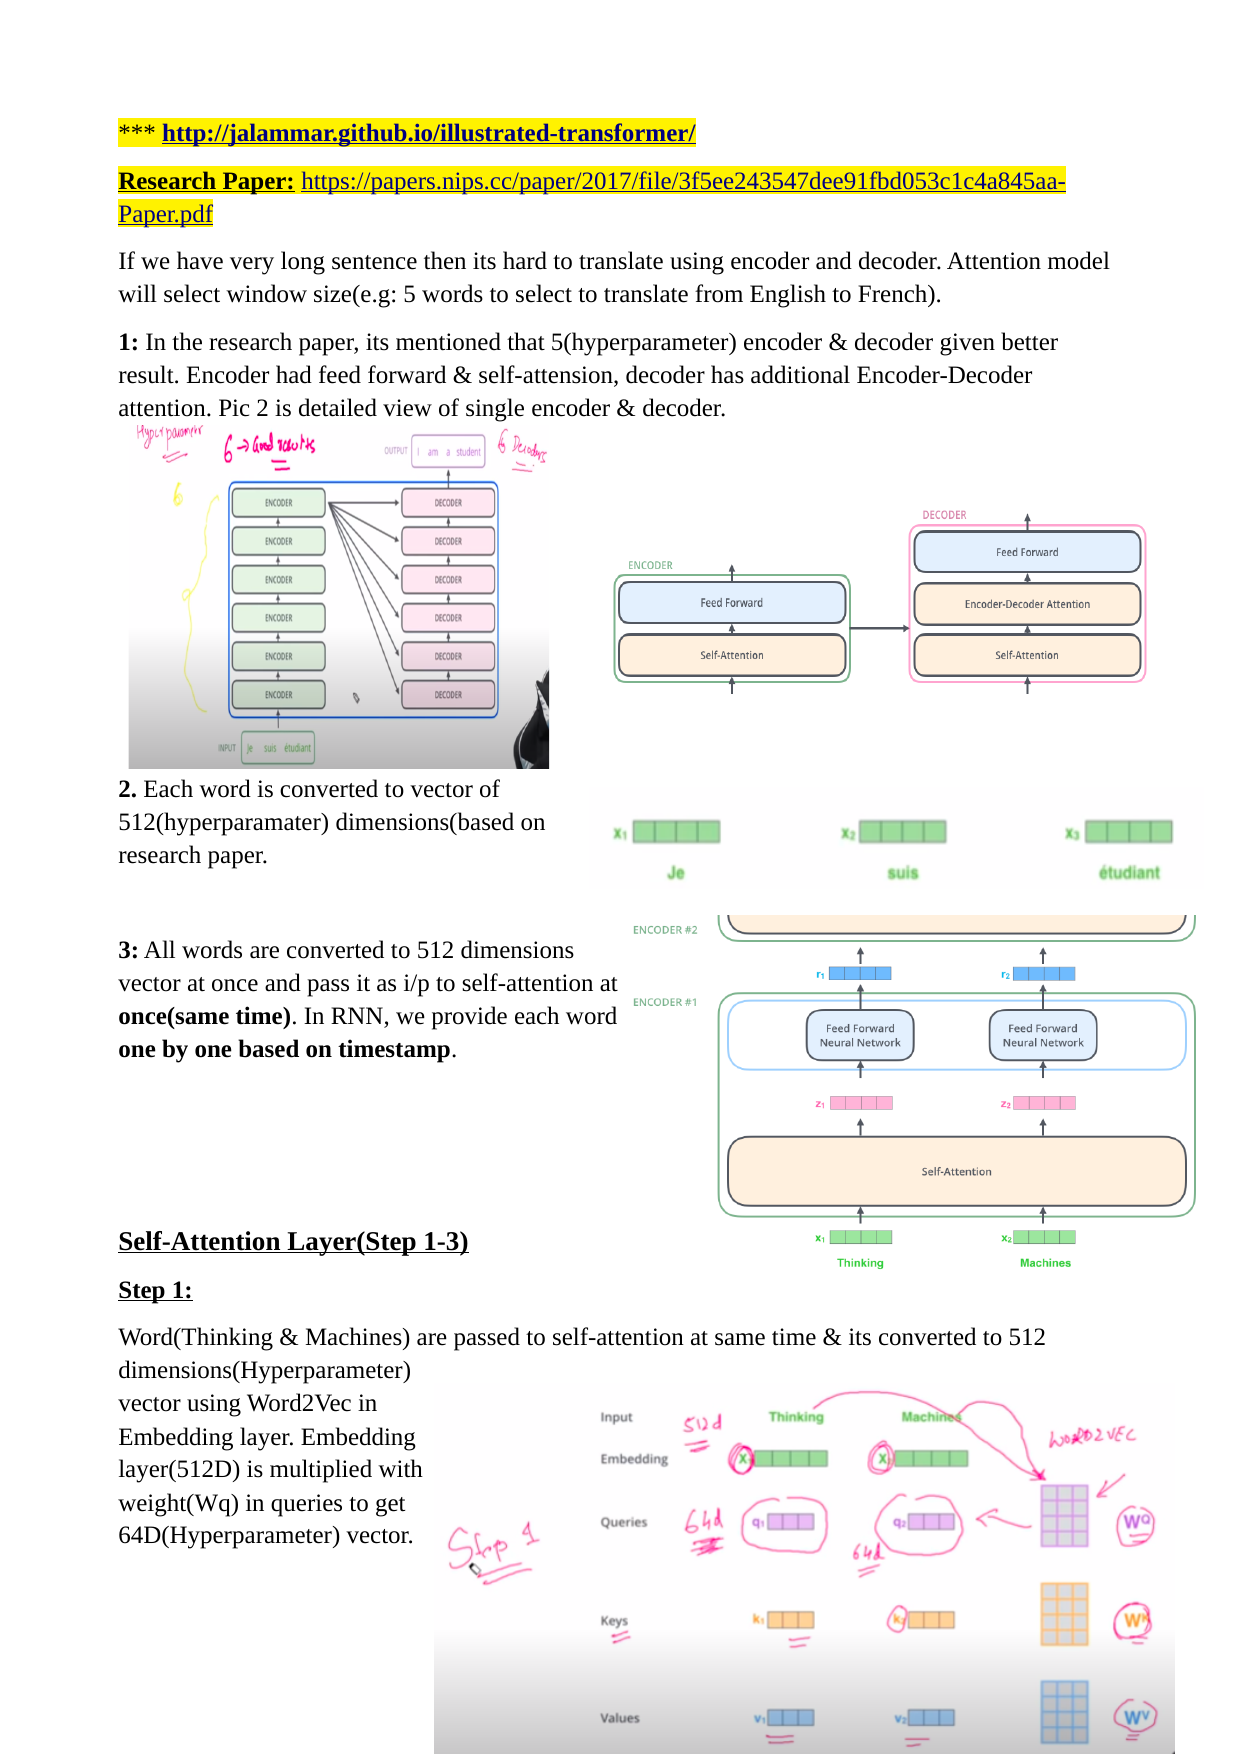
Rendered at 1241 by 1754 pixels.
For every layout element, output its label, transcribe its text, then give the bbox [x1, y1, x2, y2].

text Word(Thinking & Machines) are passed to self-attention at same time & its converted to 512 dimensions(Hyperparameter) vector using Word2Vec in Embedding layer. Embedding layer(512D) is multiplied with weight(Wq) in queries to get 64D(Hyperparameter) vector. [118, 1322, 1122, 1549]
picture [434, 1383, 1175, 1754]
text 1: In the research paper, its mentioned that 5(hyperparameter) encoder & decoder given better result. Encoder had feed forward & self-attension, decoder has additional Encoder-Decoder attention. Pic 2 is detailed view of single encoder & decoder. [118, 327, 1122, 422]
text 2. Each word is converted to vector of 512(hyperparamater) dimensions(based on research paper. [118, 774, 1122, 869]
picture [623, 912, 1230, 1275]
picture [588, 787, 1204, 889]
picture [592, 488, 1155, 707]
text *** http://jalammar.github.io/illustrated-transformer/ [118, 118, 1122, 147]
picture [128, 425, 550, 769]
text If we have very long sentence then its hard to translate using encoder and decoder. Attention model will select window size(e.g: 5 words to select to translate from English to French). [118, 246, 1122, 308]
text Step 1: [118, 1275, 1122, 1304]
text 3: All words are converted to 512 dimensions vector at once and pass it as i/p to self-attention at once(same time). In RNN, we provide each word one by one based on timestamp. [118, 935, 623, 1063]
text Self-Attention Layer(Step 1-3) [118, 1224, 623, 1256]
text Research Paper: https://papers.nips.cc/paper/2017/file/3f5ee243547dee91fbd053c1c4a845aa-Paper.pdf [118, 166, 1122, 227]
